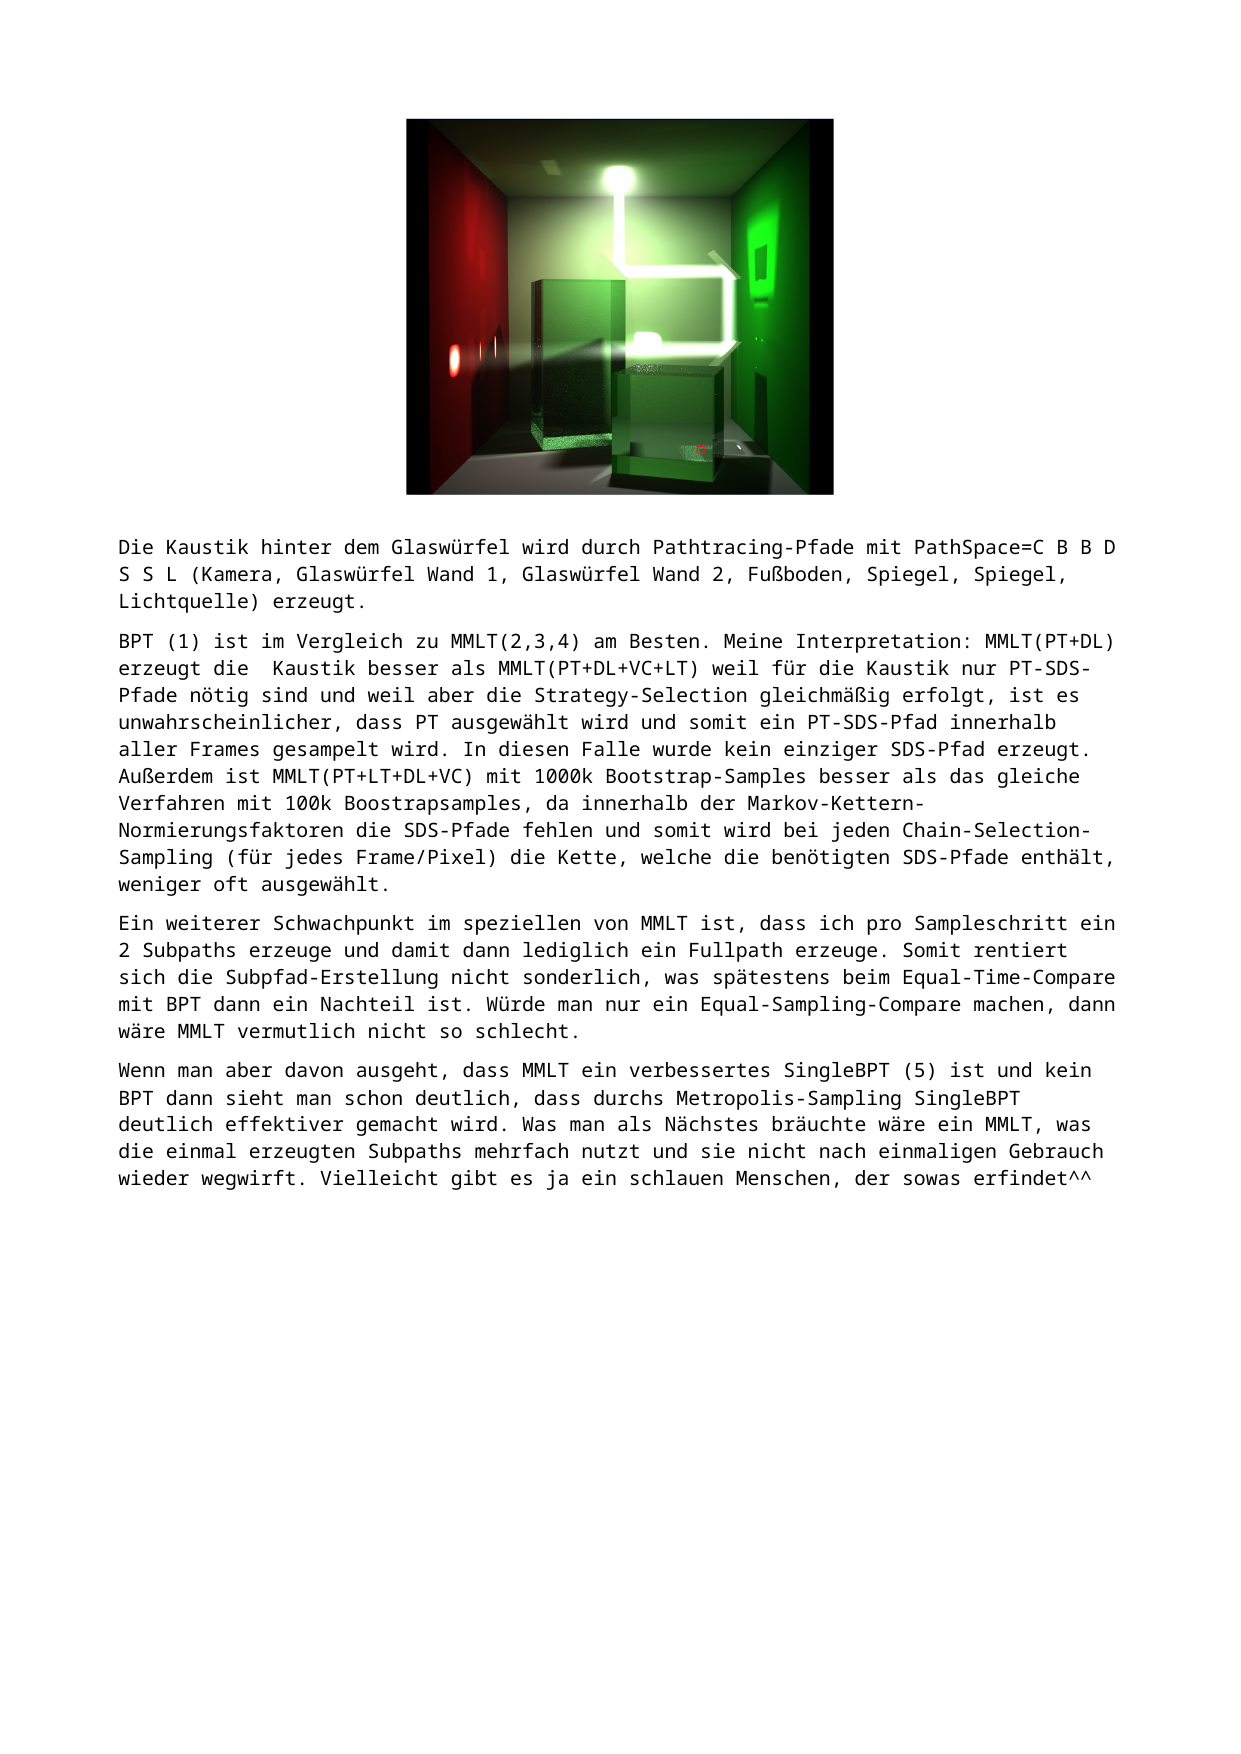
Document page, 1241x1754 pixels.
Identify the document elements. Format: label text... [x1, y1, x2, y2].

text Die Kaustik hinter dem Glaswürfel wird durch Pathtracing-Pfade mit PathSpace=C B B D S S L (Kamera, Glaswürfel Wand 1, Glaswürfel Wand 2, Fußboden, Spiegel, Spiegel, Lichtquelle) erzeugt. [118, 534, 1122, 614]
text BPT (1) ist im Vergleich zu MMLT(2,3,4) am Besten. Meine Interpretation: MMLT(PT+DL) erzeugt die Kaustik besser als MMLT(PT+DL+VC+LT) weil für die Kaustik nur PT-SDS-Pfade nötig sind und weil aber die Strategy-Selection gleichmäßig erfolgt, ist es unwahrscheinlicher, dass PT ausgewählt wird und somit ein PT-SDS-Pfad innerhalb aller Frames gesampelt wird. In diesen Falle wurde kein einziger SDS-Pfad erzeugt. Außerdem ist MMLT(PT+LT+DL+VC) mit 1000k Bootstrap-Samples besser als das gleiche Verfahren mit 100k Boostrapsamples, da innerhalb der Markov-Kettern-Normierungsfaktoren die SDS-Pfade fehlen und somit wird bei jeden Chain-Selection-Sampling (für jedes Frame/Pixel) die Kette, welche die benötigten SDS-Pfade enthält, weniger oft ausgewählt. [118, 627, 1122, 897]
text Wenn man aber davon ausgeht, dass MMLT ein verbessertes SingleBPT (5) ist und kein BPT dann sieht man schon deutlich, dass durchs Metropolis-Sampling SingleBPT deutlich effektiver gemacht wird. Was man als Nächstes bräuchte wäre ein MMLT, was die einmal erzeugten Subpaths mehrfach nutzt und sie nicht nach einmaligen Gebrauch wieder wegwirft. Vielleicht gibt es ja ein schlauen Menschen, der sowas erfindet^^ [118, 1057, 1122, 1192]
text Ein weiterer Schwachpunkt im speziellen von MMLT ist, dass ich pro Sampleschritt ein 2 Subpaths erzeuge und damit dann lediglich ein Fullpath erzeuge. Somit rentiert sich die Subpfad-Erstellung nicht sonderlich, was spätestens beim Equal-Time-Compare mit BPT dann ein Nachteil ist. Würde man nur ein Equal-Sampling-Compare machen, dann wäre MMLT vermutlich nicht so schlecht. [118, 909, 1122, 1044]
picture [406, 118, 834, 495]
